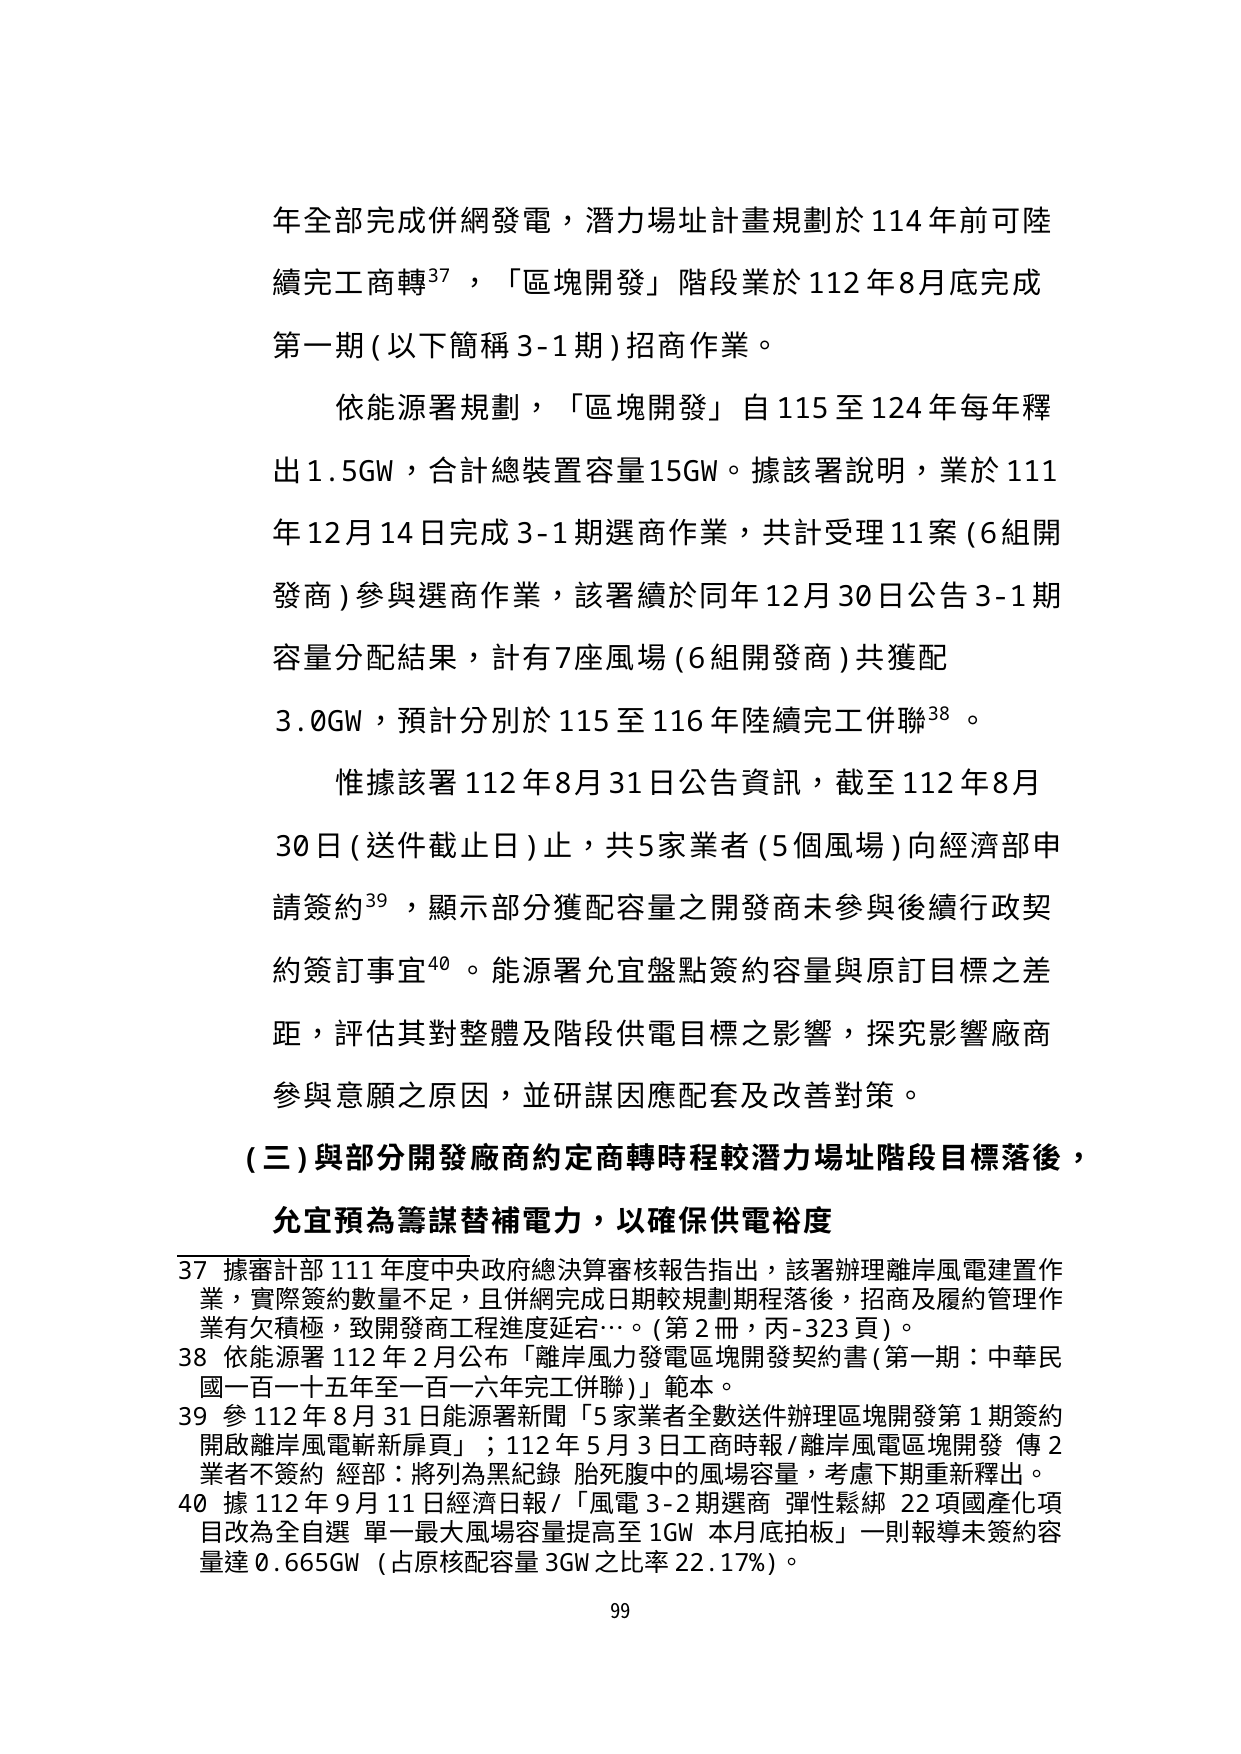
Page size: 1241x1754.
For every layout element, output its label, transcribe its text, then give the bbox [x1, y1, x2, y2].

text 惟據該署112年8月31日公告資訊，截至112年8月30日(送件截止日)止，共5家業者(5個風場)向經濟部申請簽約，顯示部分獲配容量之開發商未參與後續行政契約簽訂事宜。能源署允宜盤點簽約容量與原訂目標之差距，評估其對整體及階段供電目標之影響，探究影響廠商參與意願之原因，並研謀因應配套及改善對策。 [266, 740, 1063, 1115]
text 據審計部111年度中央政府總決算審核報告指出，該署辦理離岸風電建置作業，實際簽約數量不足，且併網完成日期較規劃期程落後，招商及履約管理作業有欠積極，致開發商工程進度延宕…。(第2冊，丙-323頁)。 [177, 1256, 1063, 1343]
text 據112年9月11日經濟日報/「風電3-2期選商 彈性鬆綁 22項國產化項目改為全自選 單一最大風場容量提高至1GW 本月底拍板」一則報導未簽約容量達0.665GW (占原核配容量3GW之比率22.17%)。 [177, 1489, 1063, 1577]
text 依能源署規劃，「區塊開發」自115至124年每年釋出1.5GW，合計總裝置容量15GW。據該署說明，業於111年12月14日完成3-1期選商作業，共計受理11案(6組開發商)參與選商作業，該署續於同年12月30日公告3-1期容量分配結果，計有7座風場(6組開發商)共獲配3.0GW，預計分別於115至116年陸續完工併聯。 [266, 365, 1063, 740]
text 依能源署112年2月公布「離岸風力發電區塊開發契約書(第一期：中華民國一百一十五年至一百一六年完工併聯)」範本。 [177, 1343, 1063, 1402]
text 年全部完成併網發電，潛力場址計畫規劃於114年前可陸續完工商轉，「區塊開發」階段業於112年8月底完成第一期(以下簡稱3-1期)招商作業。 [266, 177, 1063, 365]
text 參112年8月31日能源署新聞「5家業者全數送件辦理區塊開發第1期簽約 開啟離岸風電嶄新扉頁」；112年5月3日工商時報/離岸風電區塊開發 傳2業者不簽約 經部：將列為黑紀錄 胎死腹中的風場容量，考慮下期重新釋出。 [177, 1402, 1063, 1489]
text (三)與部分開發廠商約定商轉時程較潛力場址階段目標落後，允宜預為籌謀替補電力，以確保供電裕度 [236, 1115, 1063, 1240]
